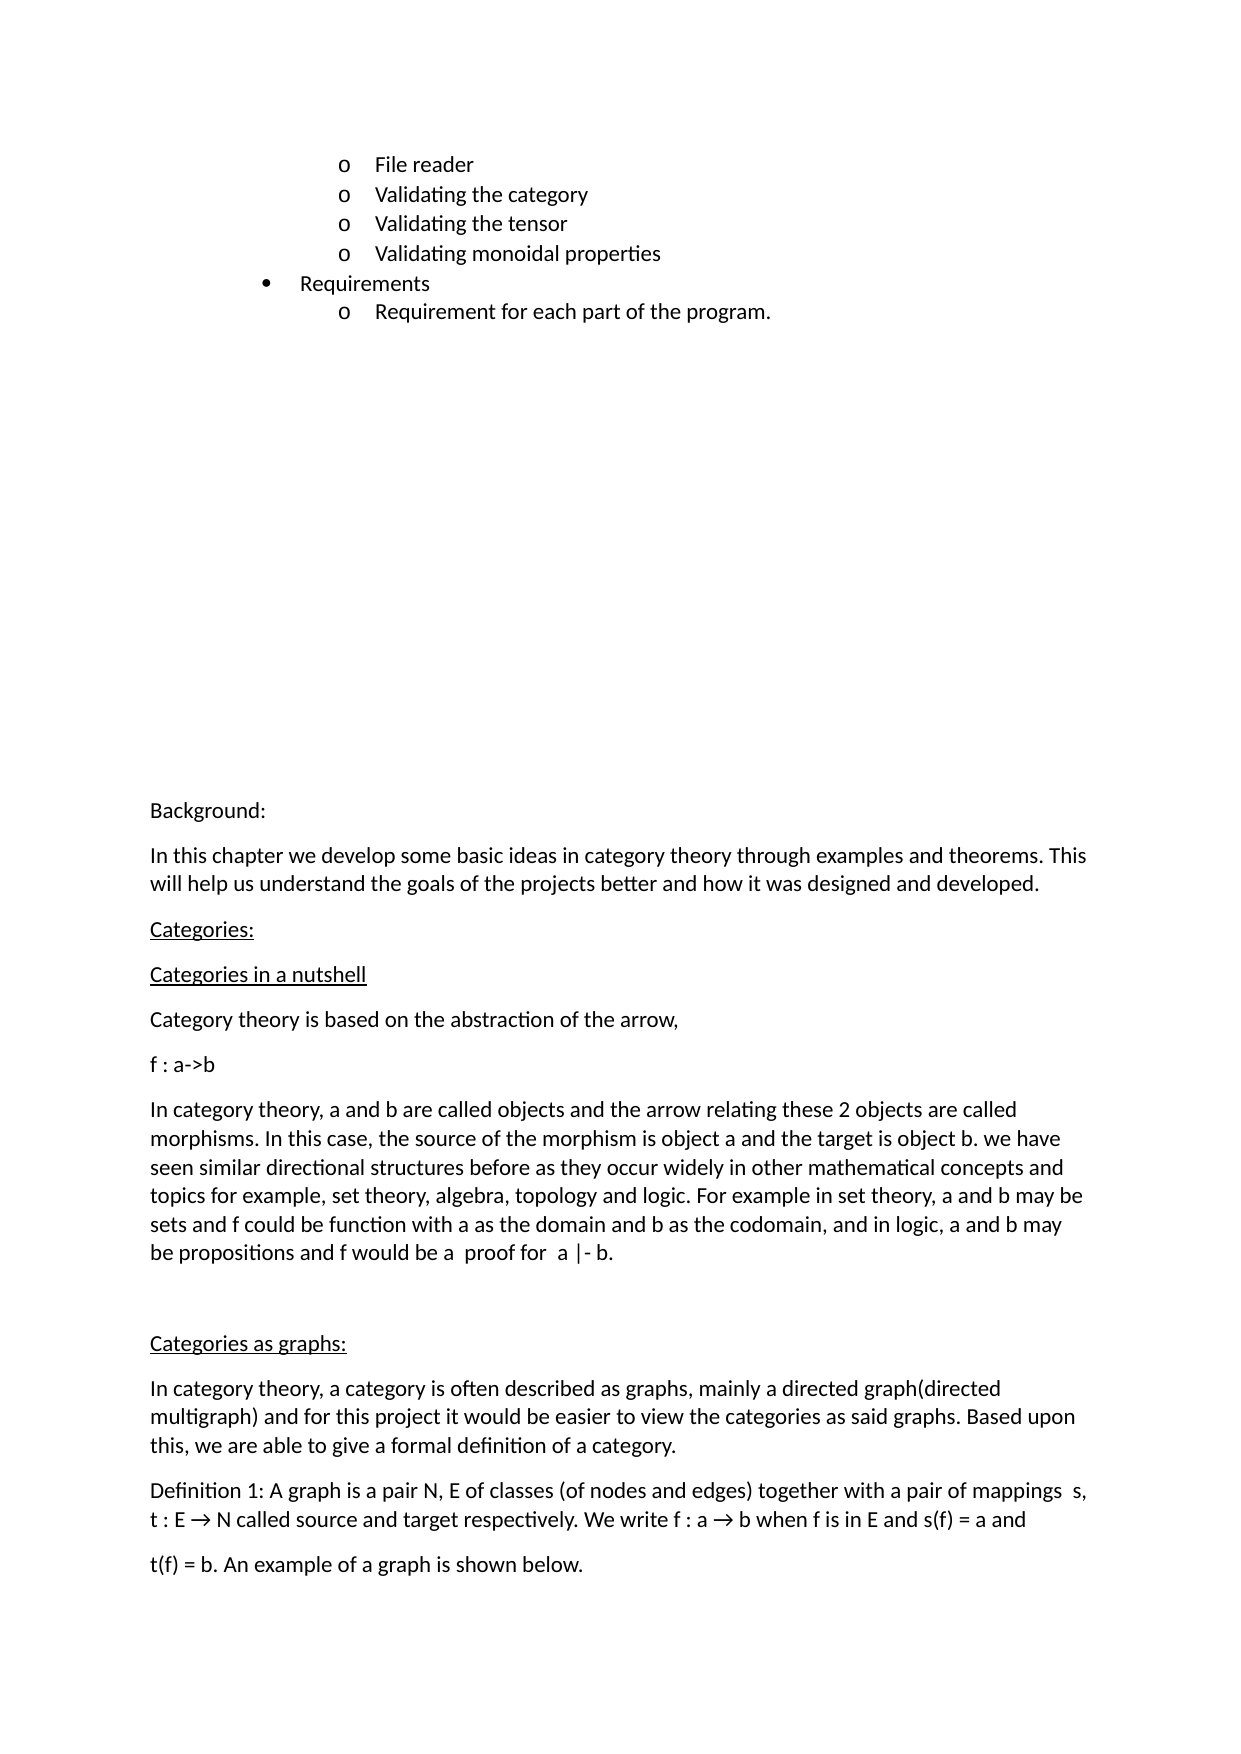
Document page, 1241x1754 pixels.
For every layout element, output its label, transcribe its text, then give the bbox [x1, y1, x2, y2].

text t(f) = b. An example of a graph is shown below. [150, 1550, 1090, 1578]
list File reader [337, 150, 1090, 179]
list Validating monoidal properties [337, 239, 1090, 268]
list Validating the tensor [337, 209, 1090, 238]
list Requirements [262, 269, 1090, 297]
text In category theory, a category is often described as graphs, mainly a directed graph(directed multigraph) and for this project it would be easier to view the categories as said graphs. Based upon this, we are able to give a formal definition of a category. [150, 1374, 1090, 1459]
text Categories as graphs: [150, 1329, 1090, 1357]
text Definition 1: A graph is a pair N, E of classes (of nodes and edges) together with a pair of mappings s, t : E → N called source and target respectively. We write f : a → b when f is in E and s(f) = a and [150, 1476, 1090, 1533]
text In this chapter we develop some basic ideas in category theory through examples and theorems. This will help us understand the goals of the projects better and how it was designed and developed. [150, 841, 1090, 897]
text In category theory, a and b are called objects and the arrow relating these 2 objects are called morphisms. In this case, the source of the morphism is object a and the target is object b. we have seen similar directional structures before as they occur widely in other mathematical concepts and topics for example, set theory, algebra, topology and logic. For example in set theory, a and b may be sets and f could be function with a as the domain and b as the codomain, and in logic, a and b may be propositions and f would be a proof for a |- b. [150, 1096, 1090, 1266]
list Requirement for each part of the program. [337, 297, 1090, 326]
text Background: [150, 796, 1090, 824]
text Categories: [150, 915, 1090, 943]
list Validating the category [337, 180, 1090, 209]
text f : a->b [150, 1050, 1090, 1078]
text Categories in a nutshell [150, 960, 1090, 988]
text Category theory is based on the abstraction of the arrow, [150, 1005, 1090, 1033]
